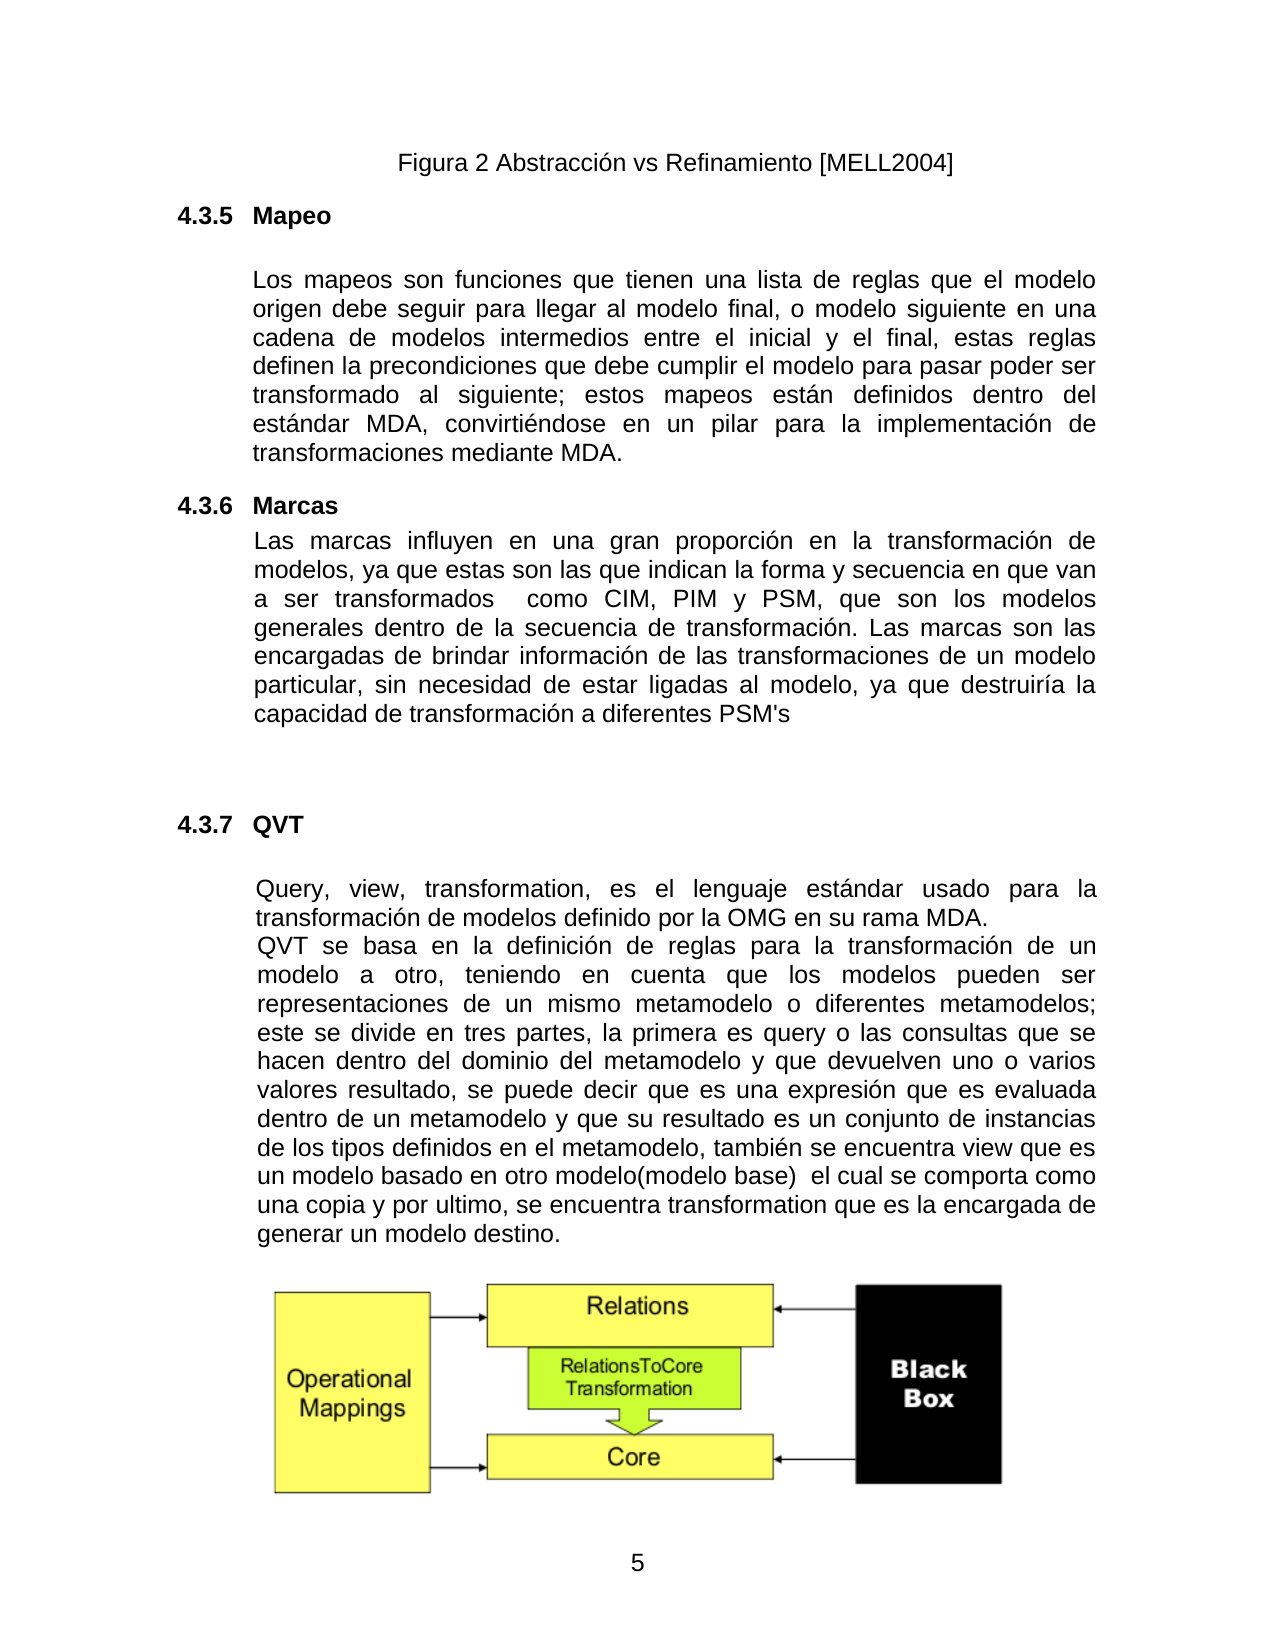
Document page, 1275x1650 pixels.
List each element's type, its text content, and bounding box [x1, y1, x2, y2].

subtitle Marcas [177, 491, 1098, 520]
subtitle QVT [177, 810, 1098, 839]
text Figura 2 Abstracción vs Refinamiento [MELL2004] [254, 148, 1098, 176]
text Los mapeos son funciones que tienen una lista de reglas que el modelo origen debe seguir para llegar al modelo final, o modelo siguiente en una cadena de modelos intermedios entre el inicial y el final, estas reglas definen la precondiciones que debe cumplir el modelo para pasar poder ser transformado al siguiente; estos mapeos están definidos dentro del estándar MDA, convirtiéndose en un pilar para la implementación de transformaciones mediante MDA. [252, 265, 1098, 466]
text QVT se basa en la definición de reglas para la transformación de un modelo a otro, teniendo en cuenta que los modelos pueden ser representaciones de un mismo metamodelo o diferentes metamodelos; este se divide en tres partes, la primera es query o las consultas que se hacen dentro del dominio del metamodelo y que devuelven uno o varios valores resultado, se puede decir que es una expresión que es evaluada dentro de un metamodelo y que su resultado es un conjunto de instancias de los tipos definidos en el metamodelo, también se encuentra view que es un modelo basado en otro modelo(modelo base) el cual se comporta como una copia y por ultimo, se encuentra transformation que es la encargada de generar un modelo destino. [257, 931, 1098, 1248]
text Las marcas influyen en una gran proporción en la transformación de modelos, ya que estas son las que indican la forma y secuencia en que van a ser transformados como CIM, PIM y PSM, que son los modelos generales dentro de la secuencia de transformación. Las marcas son las encargadas de brindar información de las transformaciones de un modelo particular, sin necesidad de estar ligadas al modelo, ya que destruiría la capacidad de transformación a diferentes PSM's [254, 526, 1098, 728]
subtitle Mapeo [177, 201, 1098, 230]
picture [267, 1276, 1008, 1500]
text Query, view, transformation, es el lenguaje estándar usado para la transformación de modelos definido por la OMG en su rama MDA. [255, 874, 1098, 931]
